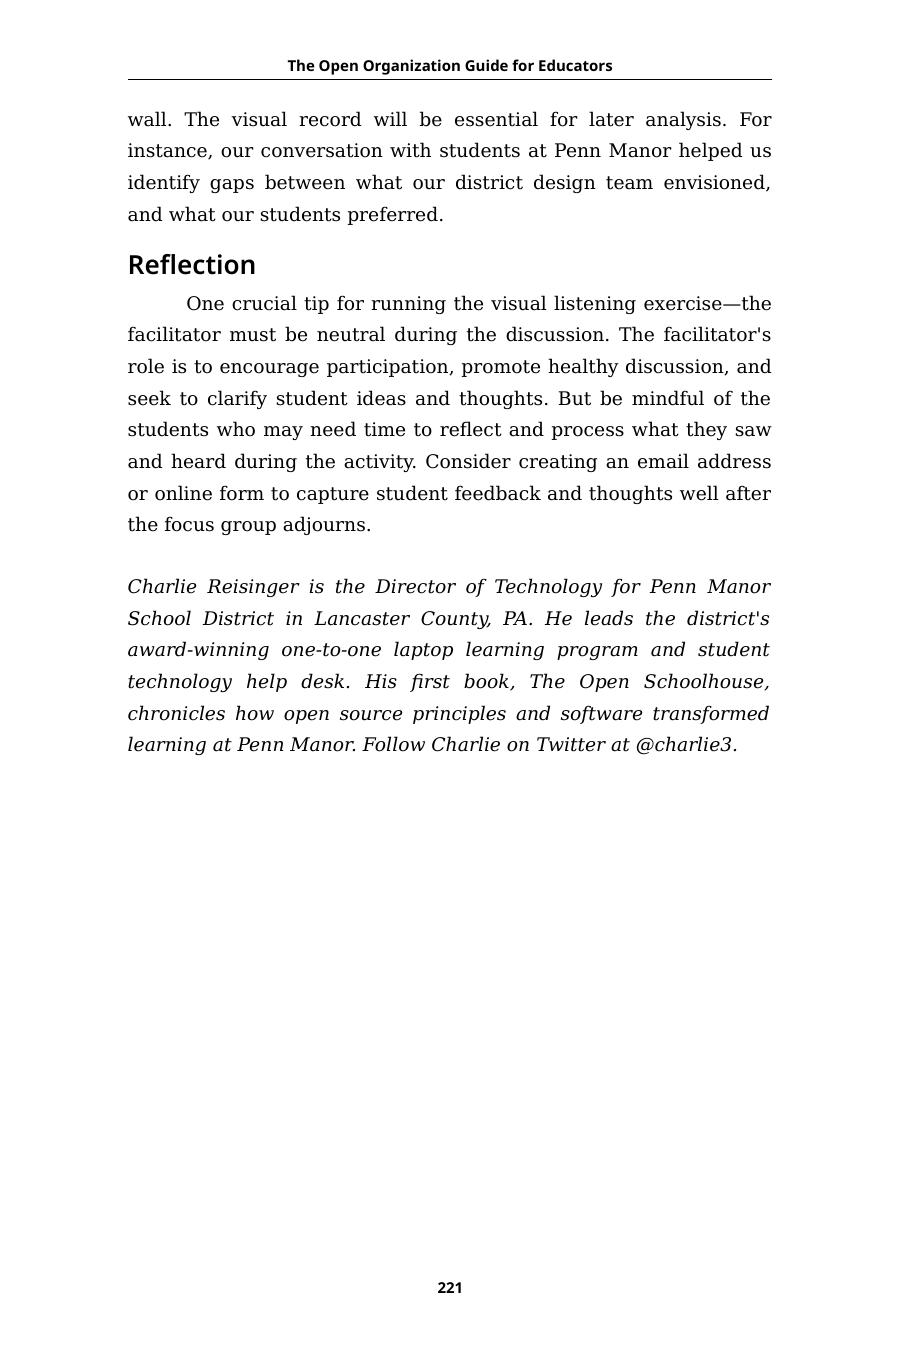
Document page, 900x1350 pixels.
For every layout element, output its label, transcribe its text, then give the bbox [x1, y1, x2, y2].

subtitle Reflection [127, 250, 772, 280]
text wall. The visual record will be essential for later analysis. For instance, our conversation with students at Penn Manor helped us identify gaps between what our district design team envisioned, and what our students preferred. [127, 109, 772, 226]
text One crucial tip for running the visual listening exercise—the facilitator must be neutral during the discussion. The facilitator's role is to encourage participation, promote healthy discussion, and seek to clarify student ideas and thoughts. But be mindful of the students who may need time to reflect and process what they saw and heard during the activity. Consider creating an email address or online form to capture student feedback and thoughts well after the focus group adjourns. [127, 293, 772, 536]
text Charlie Reisinger is the Director of Technology for Penn Manor School District in Lancaster County, PA. He leads the district's award-winning one-to-one laptop learning program and student technology help desk. His first book, The Open Schoolhouse, chronicles how open source principles and software transformed learning at Penn Manor. Follow Charlie on Twitter at @charlie3. [127, 576, 772, 756]
